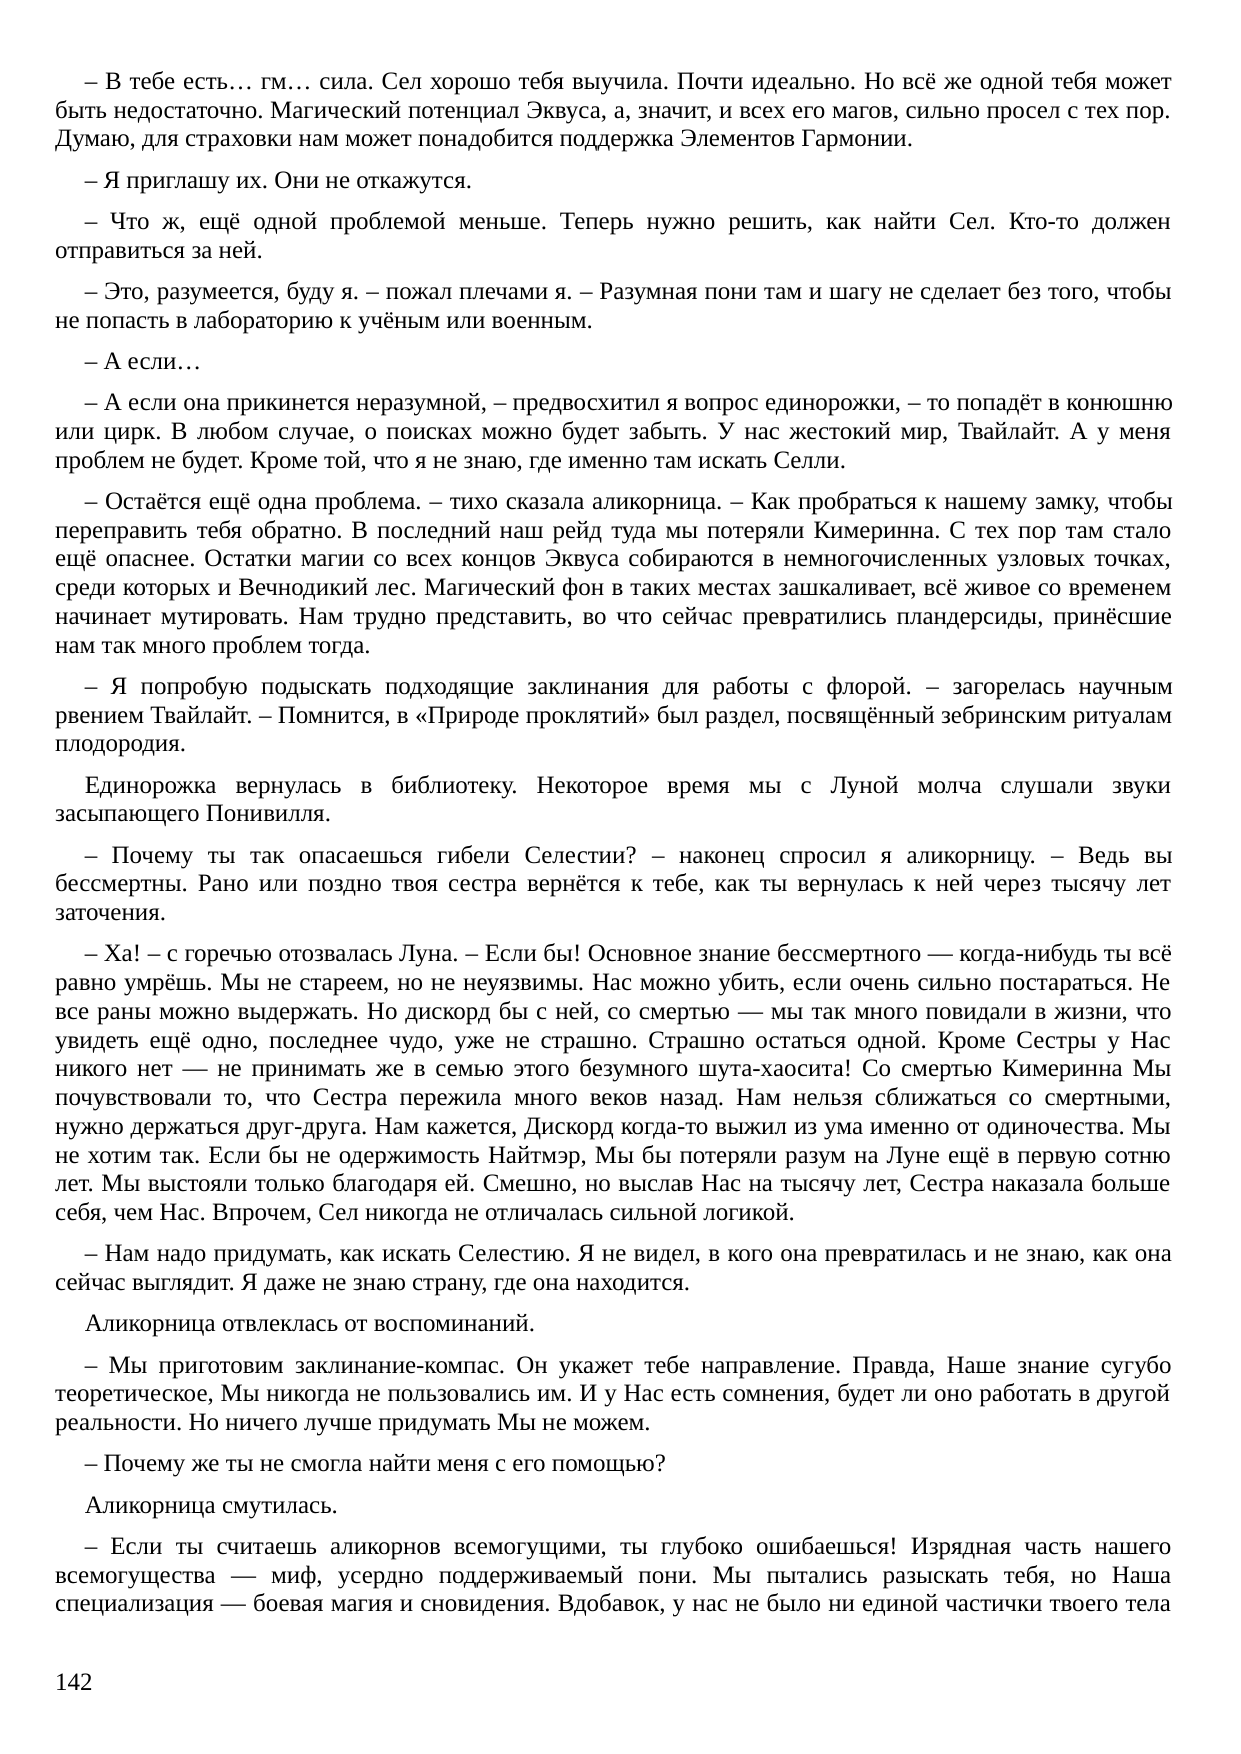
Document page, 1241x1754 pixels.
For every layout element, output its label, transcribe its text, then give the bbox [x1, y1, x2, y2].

text – Что ж, ещё одной проблемой меньше. Теперь нужно решить, как найти Сел. Кто-то должен отправиться за ней. [55, 206, 1173, 263]
text – А если… [55, 346, 1173, 375]
text – Я попробую подыскать подходящие заклинания для работы с флорой. – загорелась научным рвением Твайлайт. – Помнится, в «Природе проклятий» был раздел, посвящённый зебринским ритуалам плодородия. [55, 671, 1173, 757]
text – Почему же ты не смогла найти меня с его помощью? [55, 1448, 1173, 1477]
text – А если она прикинется неразумной, – предвосхитил я вопрос единорожки, – то попадёт в конюшню или цирк. В любом случае, о поисках можно будет забыть. У нас жестокий мир, Твайлайт. А у меня проблем не будет. Кроме той, что я не знаю, где именно там искать Селли. [55, 387, 1173, 473]
text Аликорница смутилась. [55, 1490, 1173, 1518]
text – Почему ты так опасаешься гибели Селестии? – наконец спросил я аликорницу. – Ведь вы бессмертны. Рано или поздно твоя сестра вернётся к тебе, как ты вернулась к ней через тысячу лет заточения. [55, 840, 1173, 926]
text – Это, разумеется, буду я. – пожал плечами я. – Разумная пони там и шагу не сделает без того, чтобы не попасть в лабораторию к учёным или военным. [55, 276, 1173, 333]
text Единорожка вернулась в библиотеку. Некоторое время мы с Луной молча слушали звуки засыпающего Понивилля. [55, 770, 1173, 827]
text – Нам надо придумать, как искать Селестию. Я не видел, в кого она превратилась и не знаю, как она сейчас выглядит. Я даже не знаю страну, где она находится. [55, 1238, 1173, 1296]
text – Мы приготовим заклинание-компас. Он укажет тебе направление. Правда, Наше знание сугубо теоретическое, Мы никогда не пользовались им. И у Нас есть сомнения, будет ли оно работать в другой реальности. Но ничего лучше придумать Мы не можем. [55, 1350, 1173, 1436]
text Аликорница отвлеклась от воспоминаний. [55, 1308, 1173, 1337]
text – Остаётся ещё одна проблема. – тихо сказала аликорница. – Как пробраться к нашему замку, чтобы переправить тебя обратно. В последний наш рейд туда мы потеряли Кимеринна. С тех пор там стало ещё опаснее. Остатки магии со всех концов Эквуса собираются в немногочисленных узловых точках, среди которых и Вечнодикий лес. Магический фон в таких местах зашкаливает, всё живое со временем начинает мутировать. Нам трудно представить, во что сейчас превратились пландерсиды, принёсшие нам так много проблем тогда. [55, 486, 1173, 658]
text – Ха! – с горечью отозвалась Луна. – Если бы! Основное знание бессмертного — когда-нибудь ты всё равно умрёшь. Мы не стареем, но не неуязвимы. Нас можно убить, если очень сильно постараться. Не все раны можно выдержать. Но дискорд бы с ней, со смертью — мы так много повидали в жизни, что увидеть ещё одно, последнее чудо, уже не страшно. Страшно остаться одной. Кроме Сестры у Нас никого нет — не принимать же в семью этого безумного шута-хаосита! Со смертью Кимеринна Мы почувствовали то, что Сестра пережила много веков назад. Нам нельзя сближаться со смертными, нужно держаться друг-друга. Нам кажется, Дискорд когда-то выжил из ума именно от одиночества. Мы не хотим так. Если бы не одержимость Найтмэр, Мы бы потеряли разум на Луне ещё в первую сотню лет. Мы выстояли только благодаря ей. Смешно, но выслав Нас на тысячу лет, Сестра наказала больше себя, чем Нас. Впрочем, Сел никогда не отличалась сильной логикой. [55, 938, 1173, 1226]
text – Я приглашу их. Они не откажутся. [55, 165, 1173, 193]
text – В тебе есть… гм… сила. Сел хорошо тебя выучила. Почти идеально. Но всё же одной тебя может быть недостаточно. Магический потенциал Эквуса, а, значит, и всех его магов, сильно просел с тех пор. Думаю, для страховки нам может понадобится поддержка Элементов Гармонии. [55, 66, 1173, 152]
text – Если ты считаешь аликорнов всемогущими, ты глубоко ошибаешься! Изрядная часть нашего всемогущества — миф, усердно поддерживаемый пони. Мы пытались разыскать тебя, но Наша специализация — боевая магия и сновидения. Вдобавок, у нас не было ни единой частички твоего тела [55, 1531, 1173, 1617]
